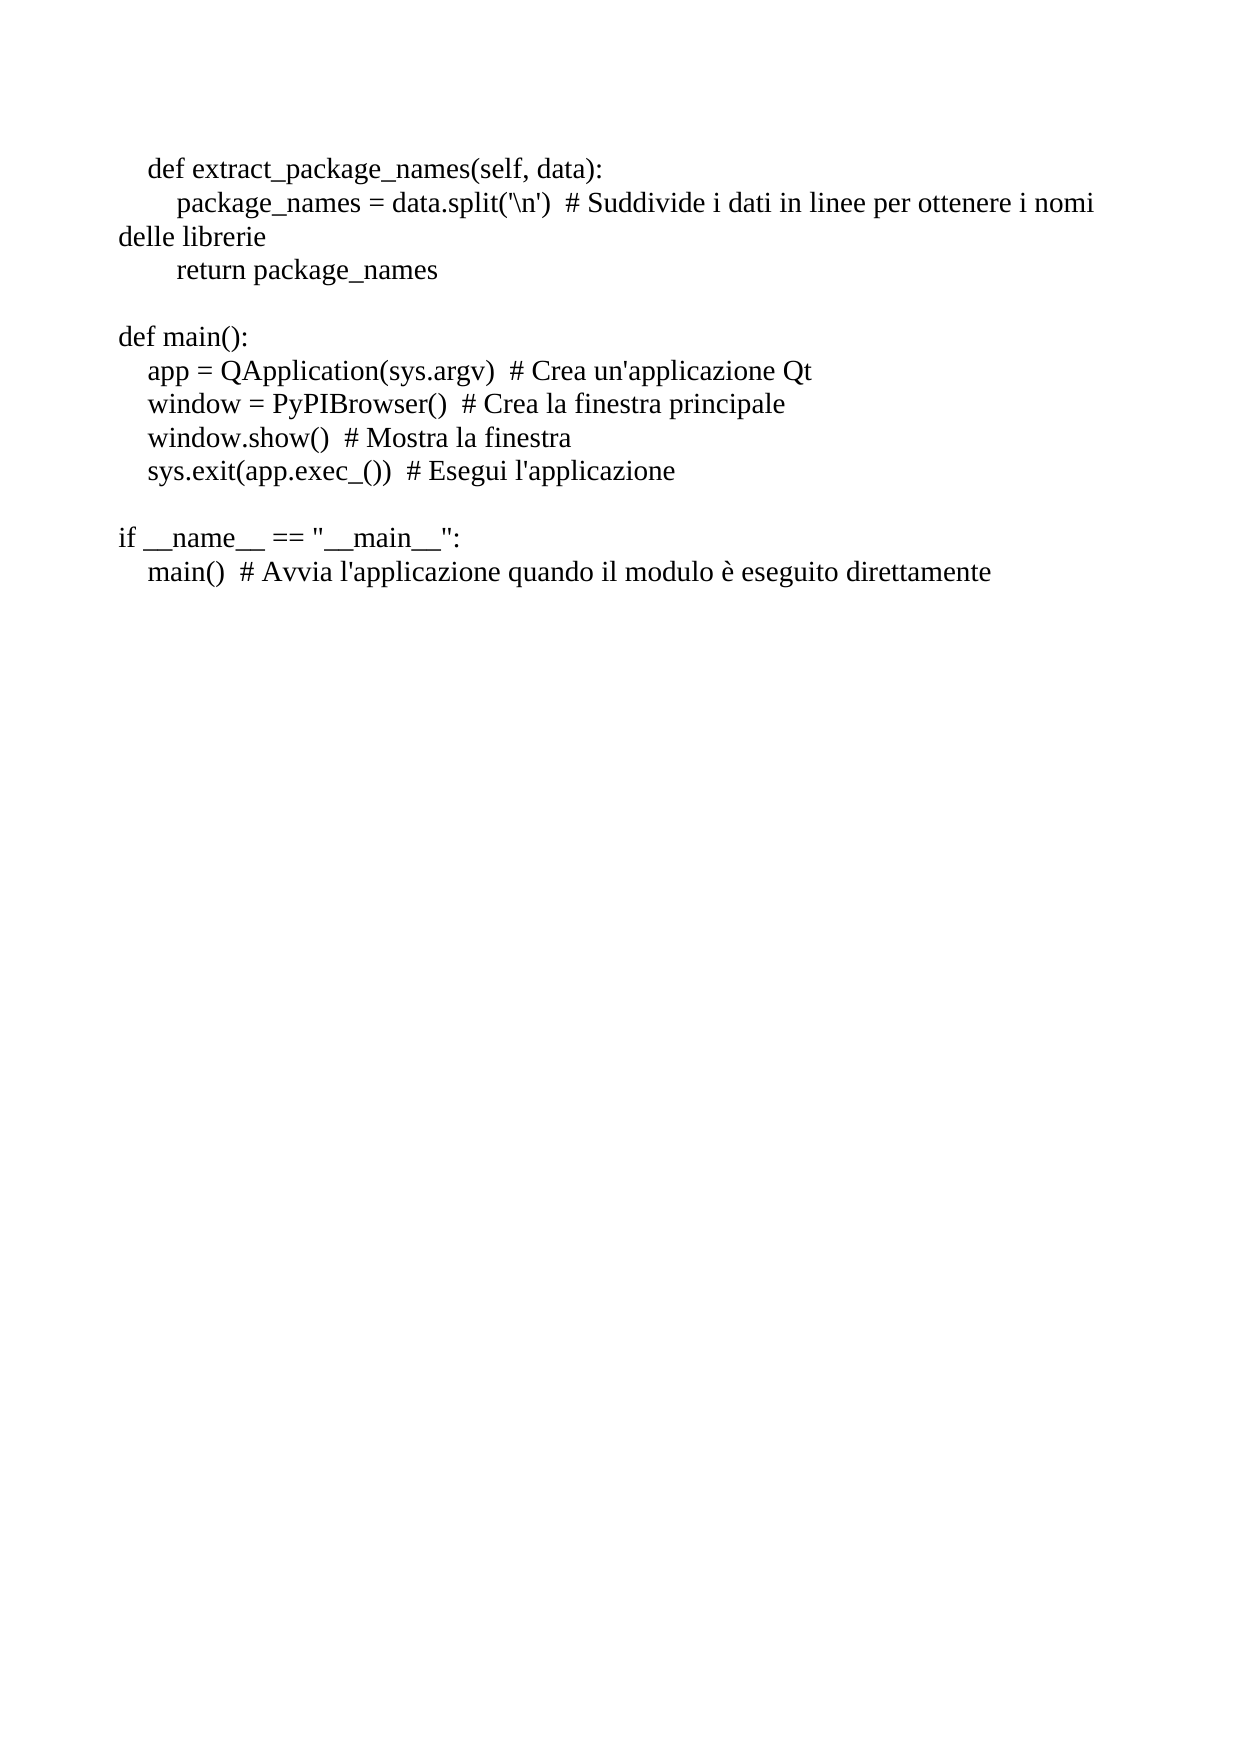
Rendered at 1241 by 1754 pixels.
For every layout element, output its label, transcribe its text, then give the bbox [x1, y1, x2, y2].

text main() # Avvia l'applicazione quando il modulo è eseguito direttamente [118, 554, 1122, 588]
text window.show() # Mostra la finestra [118, 420, 1122, 453]
text def main(): [118, 319, 1122, 353]
text window = PyPIBrowser() # Crea la finestra principale [118, 386, 1122, 420]
text app = QApplication(sys.argv) # Crea un'applicazione Qt [118, 353, 1122, 386]
text def extract_package_names(self, data): [118, 152, 1122, 185]
text sys.exit(app.exec_()) # Esegui l'applicazione [118, 453, 1122, 487]
text package_names = data.split('\n') # Suddivide i dati in linee per ottenere i nomi delle librerie [118, 185, 1122, 252]
text return package_names [118, 252, 1122, 286]
text if __name__ == "__main__": [118, 521, 1122, 554]
